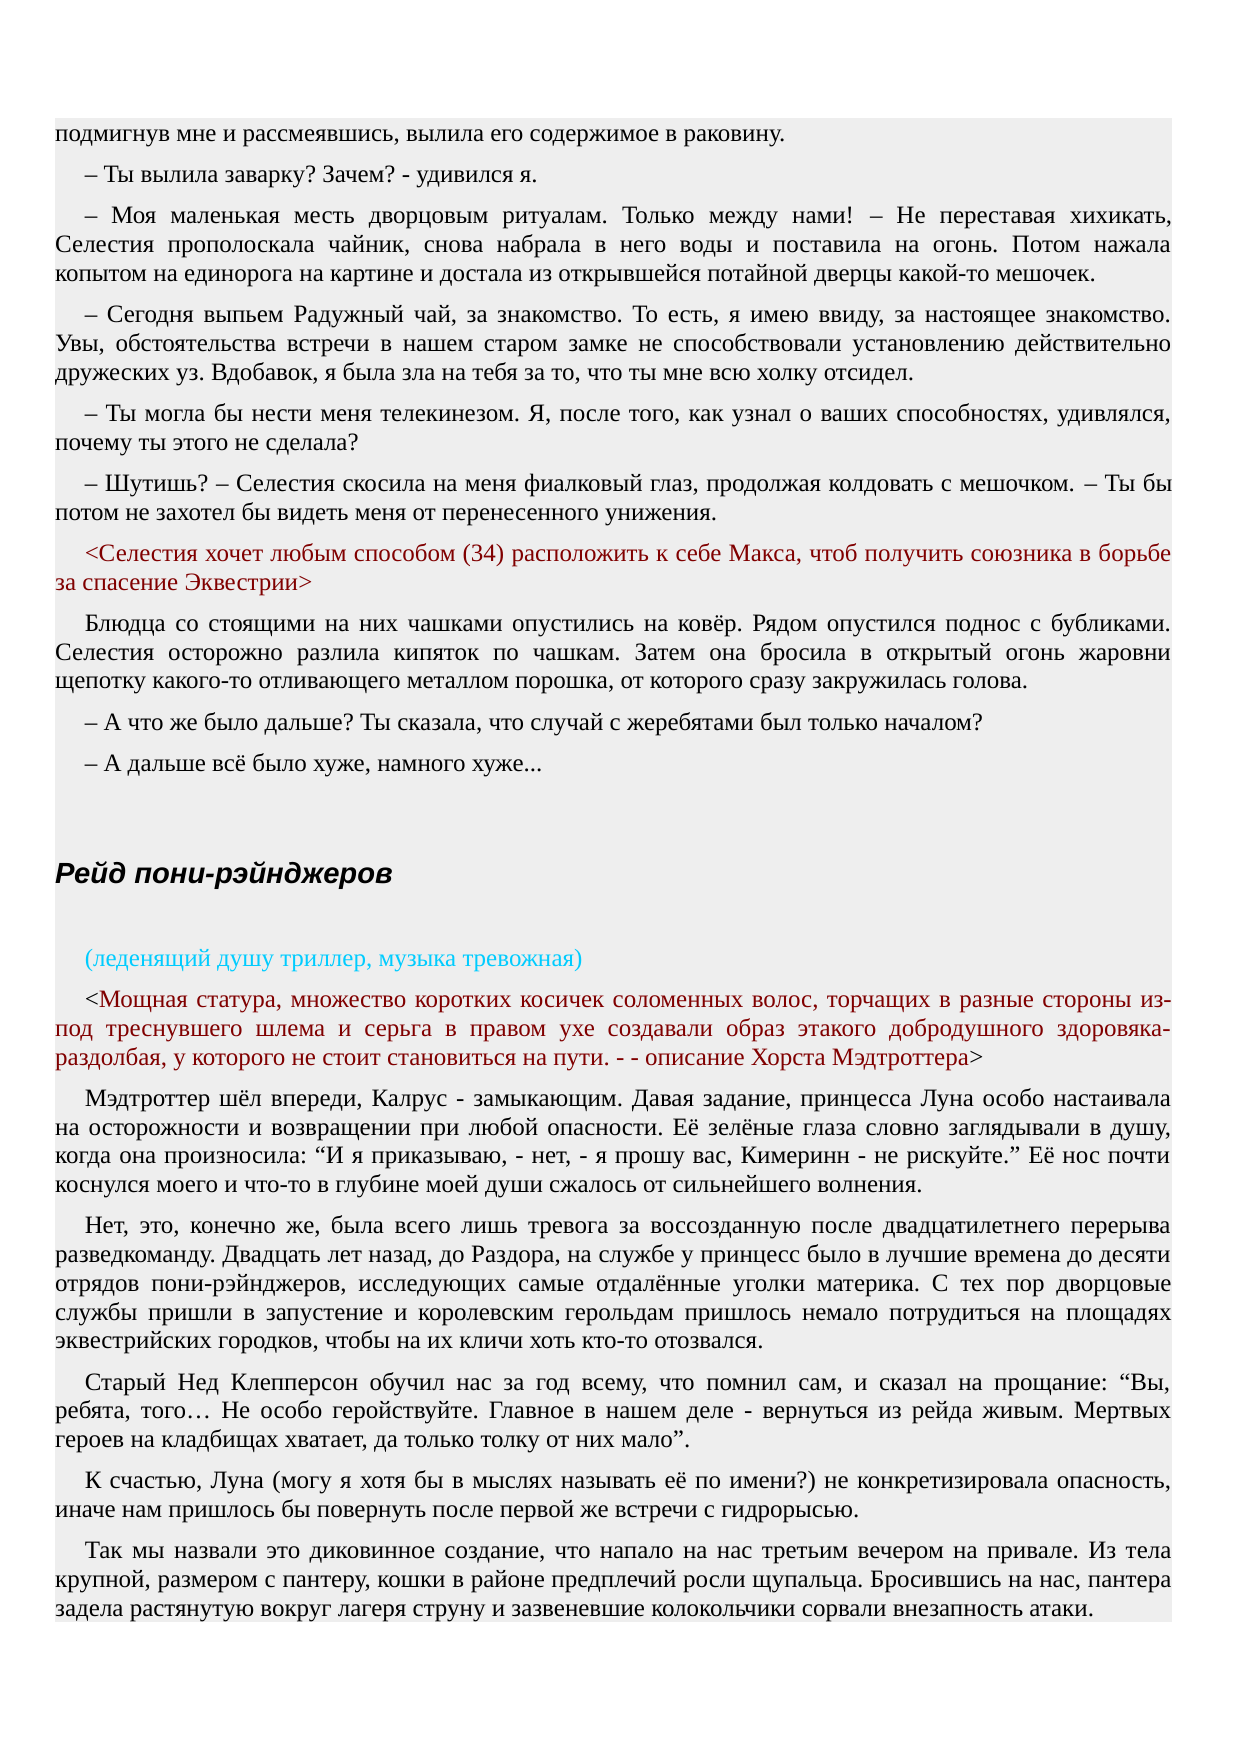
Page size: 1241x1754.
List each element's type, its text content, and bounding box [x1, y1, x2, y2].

text <Селестия хочет любым способом (34) расположить к себе Макса, чтоб получить союзника в борьбе за спасение Эквестрии> [55, 538, 1172, 596]
text – Сегодня выпьем Радужный чай, за знакомство. То есть, я имею ввиду, за настоящее знакомство. Увы, обстоятельства встречи в нашем старом замке не способствовали установлению действительно дружеских уз. Вдобавок, я была зла на тебя за то, что ты мне всю холку отсидел. [55, 299, 1172, 386]
text Мэдтроттер шёл впереди, Калрус - замыкающим. Давая задание, принцесса Луна особо настаивала на осторожности и возвращении при любой опасности. Её зелёные глаза словно заглядывали в душу, когда она произносила: “И я приказываю, - нет, - я прошу вас, Кимеринн - не рискуйте.” Её нос почти коснулся моего и что-то в глубине моей души сжалось от сильнейшего волнения. [55, 1083, 1172, 1198]
text – Моя маленькая месть дворцовым ритуалам. Только между нами! – Не переставая хихикать, Селестия прополоскала чайник, снова набрала в него воды и поставила на огонь. Потом нажала копытом на единорога на картине и достала из открывшейся потайной дверцы какой-то мешочек. [55, 201, 1172, 287]
text Старый Нед Клепперсон обучил нас за год всему, что помнил сам, и сказал на прощание: “Вы, ребята, того… Не особо геройствуйте. Главное в нашем деле - вернуться из рейда живым. Мертвых героев на кладбищах хватает, да только толку от них мало”. [55, 1367, 1172, 1453]
text Блюдца со стоящими на них чашками опустились на ковёр. Рядом опустился поднос с бубликами. Селестия осторожно разлила кипяток по чашкам. Затем она бросила в открытый огонь жаровни щепотку какого-то отливающего металлом порошка, от которого сразу закружилась голова. [55, 608, 1172, 694]
text (леденящий душу триллер, музыка тревожная) [55, 943, 1172, 972]
text – Шутишь? – Селестия скосила на меня фиалковый глаз, продолжая колдовать с мешочком. – Ты бы потом не захотел бы видеть меня от перенесенного унижения. [55, 468, 1172, 526]
text Нет, это, конечно же, была всего лишь тревога за воссозданную после двадцатилетнего перерыва разведкоманду. Двадцать лет назад, до Раздора, на службе у принцесс было в лучшие времена до десяти отрядов пони-рэйнджеров, исследующих самые отдалённые уголки материка. С тех пор дворцовые службы пришли в запустение и королевским герольдам пришлось немало потрудиться на площадях эквестрийских городков, чтобы на их кличи хоть кто-то отозвался. [55, 1210, 1172, 1354]
text К счастью, Луна (могу я хотя бы в мыслях называть её по имени?) не конкретизировала опасность, иначе нам пришлось бы повернуть после первой же встречи с гидрорысью. [55, 1465, 1172, 1523]
text подмигнув мне и рассмеявшись, вылила его содержимое в раковину. [55, 118, 1172, 147]
text – Ты могла бы нести меня телекинезом. Я, после того, как узнал о ваших способностях, удивлялся, почему ты этого не сделала? [55, 398, 1172, 456]
text – А дальше всё было хуже, намного хуже... [55, 748, 1172, 777]
subtitle Рейд пони-рэйнджеров [55, 856, 1172, 889]
text Так мы назвали это диковинное создание, что напало на нас третьим вечером на привале. Из тела крупной, размером с пантеру, кошки в районе предплечий росли щупальца. Бросившись на нас, пантера задела растянутую вокруг лагеря струну и зазвеневшие колокольчики сорвали внезапность атаки. [55, 1535, 1172, 1622]
text – А что же было дальше? Ты сказала, что случай с жеребятами был только началом? [55, 707, 1172, 736]
text <Мощная статура, множество коротких косичек соломенных волос, торчащих в разные стороны из-под треснувшего шлема и серьга в правом ухе создавали образ этакого добродушного здоровяка-раздолбая, у которого не стоит становиться на пути. - - описание Хорста Мэдтроттера> [55, 984, 1172, 1070]
text – Ты вылила заварку? Зачем? - удивился я. [55, 159, 1172, 188]
